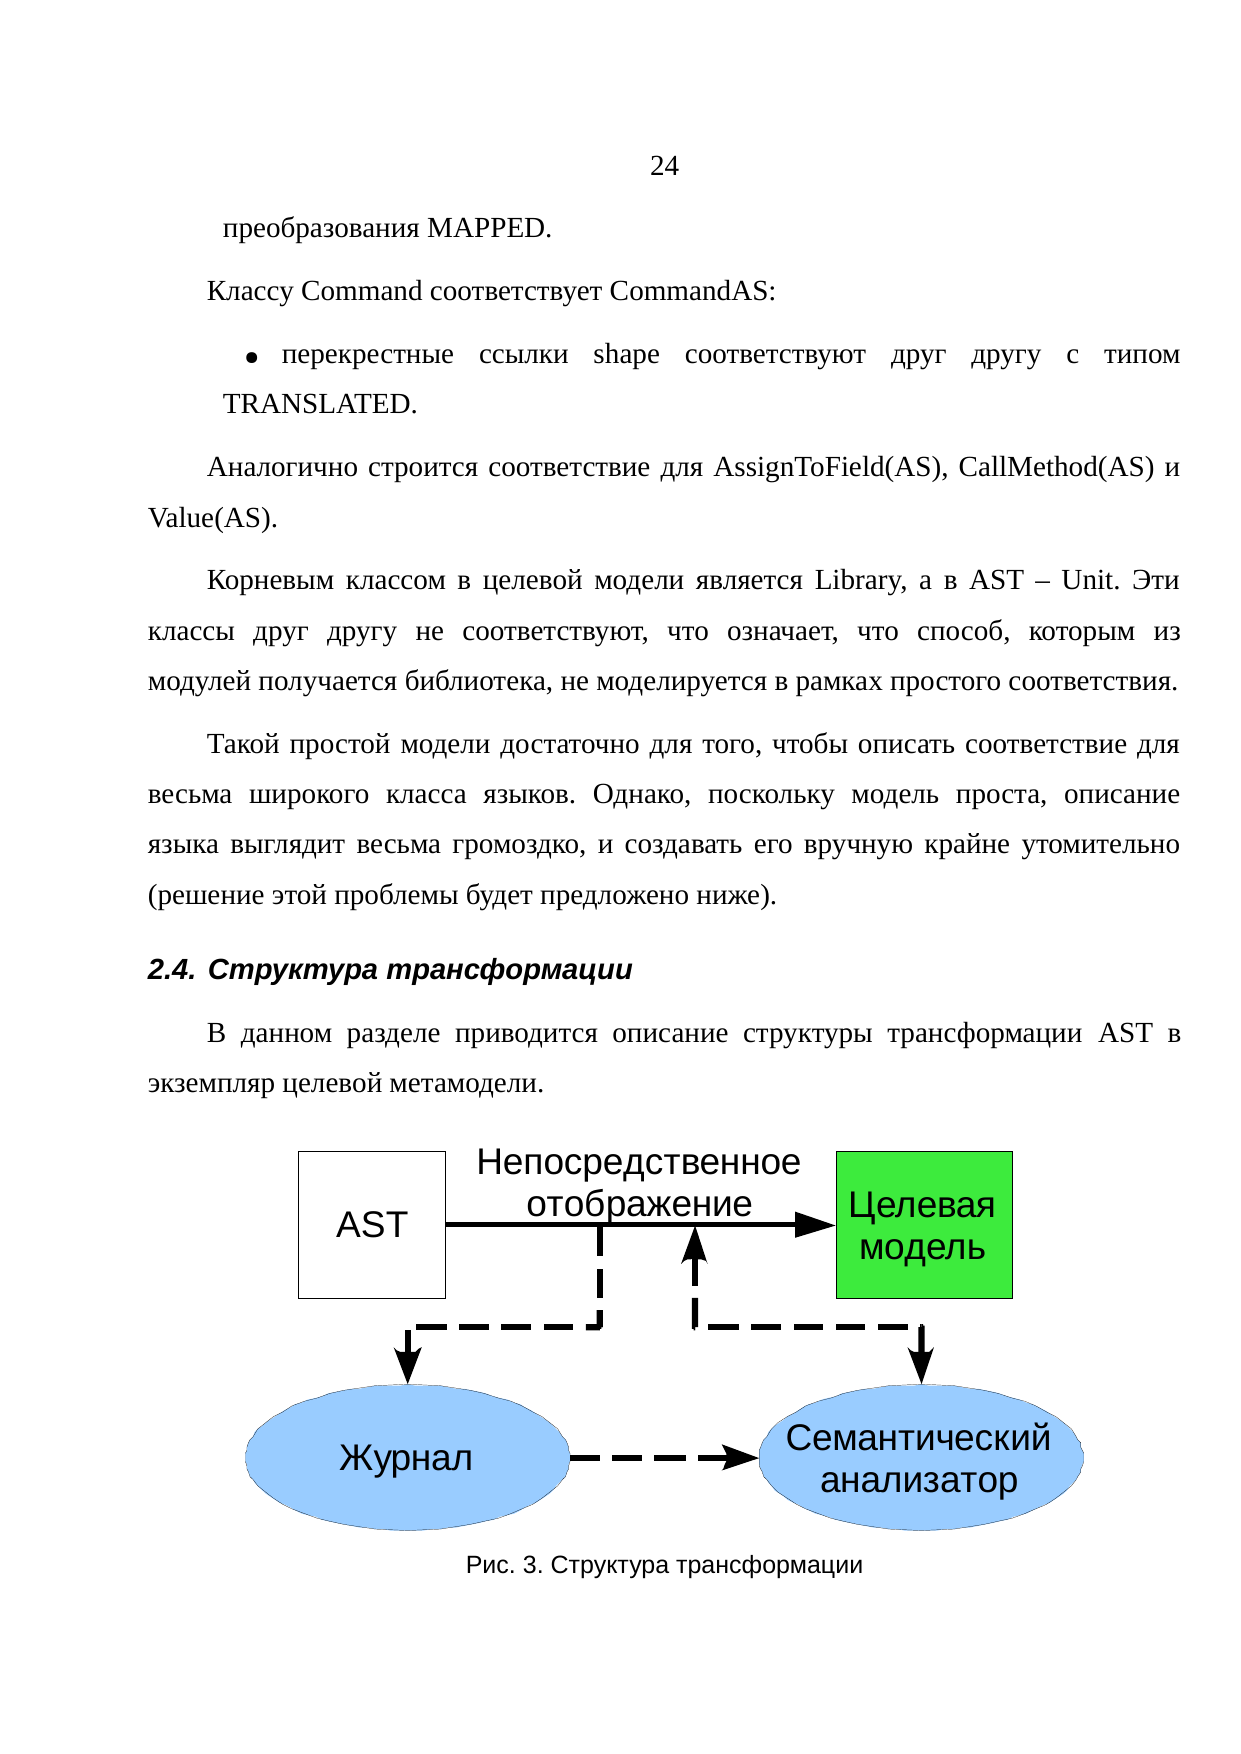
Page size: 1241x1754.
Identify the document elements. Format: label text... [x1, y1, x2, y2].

subtitle Структура трансформации [148, 952, 1181, 986]
text В данном разделе приводится описание структуры трансформации AST в экземпляр целевой метамодели. [148, 1015, 1181, 1099]
text Такой простой модели достаточно для того, чтобы описать соответствие для весьма широкого класса языков. Однако, поскольку модель проста, описание языка выглядит весьма громоздко, и создавать его вручную крайне утомительно (решение этой проблемы будет предложено ниже). [148, 726, 1181, 910]
list перекрестные ссылки shape соответствуют друг другу с типом TRANSLATED. [185, 336, 1181, 420]
text Классу Command соответствует CommandAS: [148, 273, 1181, 307]
list преобразования MAPPED. [185, 211, 1181, 244]
text Корневым классом в целевой модели является Library, а в AST – Unit. Эти классы друг другу не соответствуют, что означает, что способ, которым из модулей получается библиотека, не моделируется в рамках простого соответствия. [148, 562, 1181, 697]
text Аналогично строится соответствие для AssignToField(AS), CallMethod(AS) и Value(AS). [148, 449, 1181, 533]
text [245, 1128, 1084, 1141]
text Рис. 3. Структура трансформации [245, 1464, 1084, 1579]
